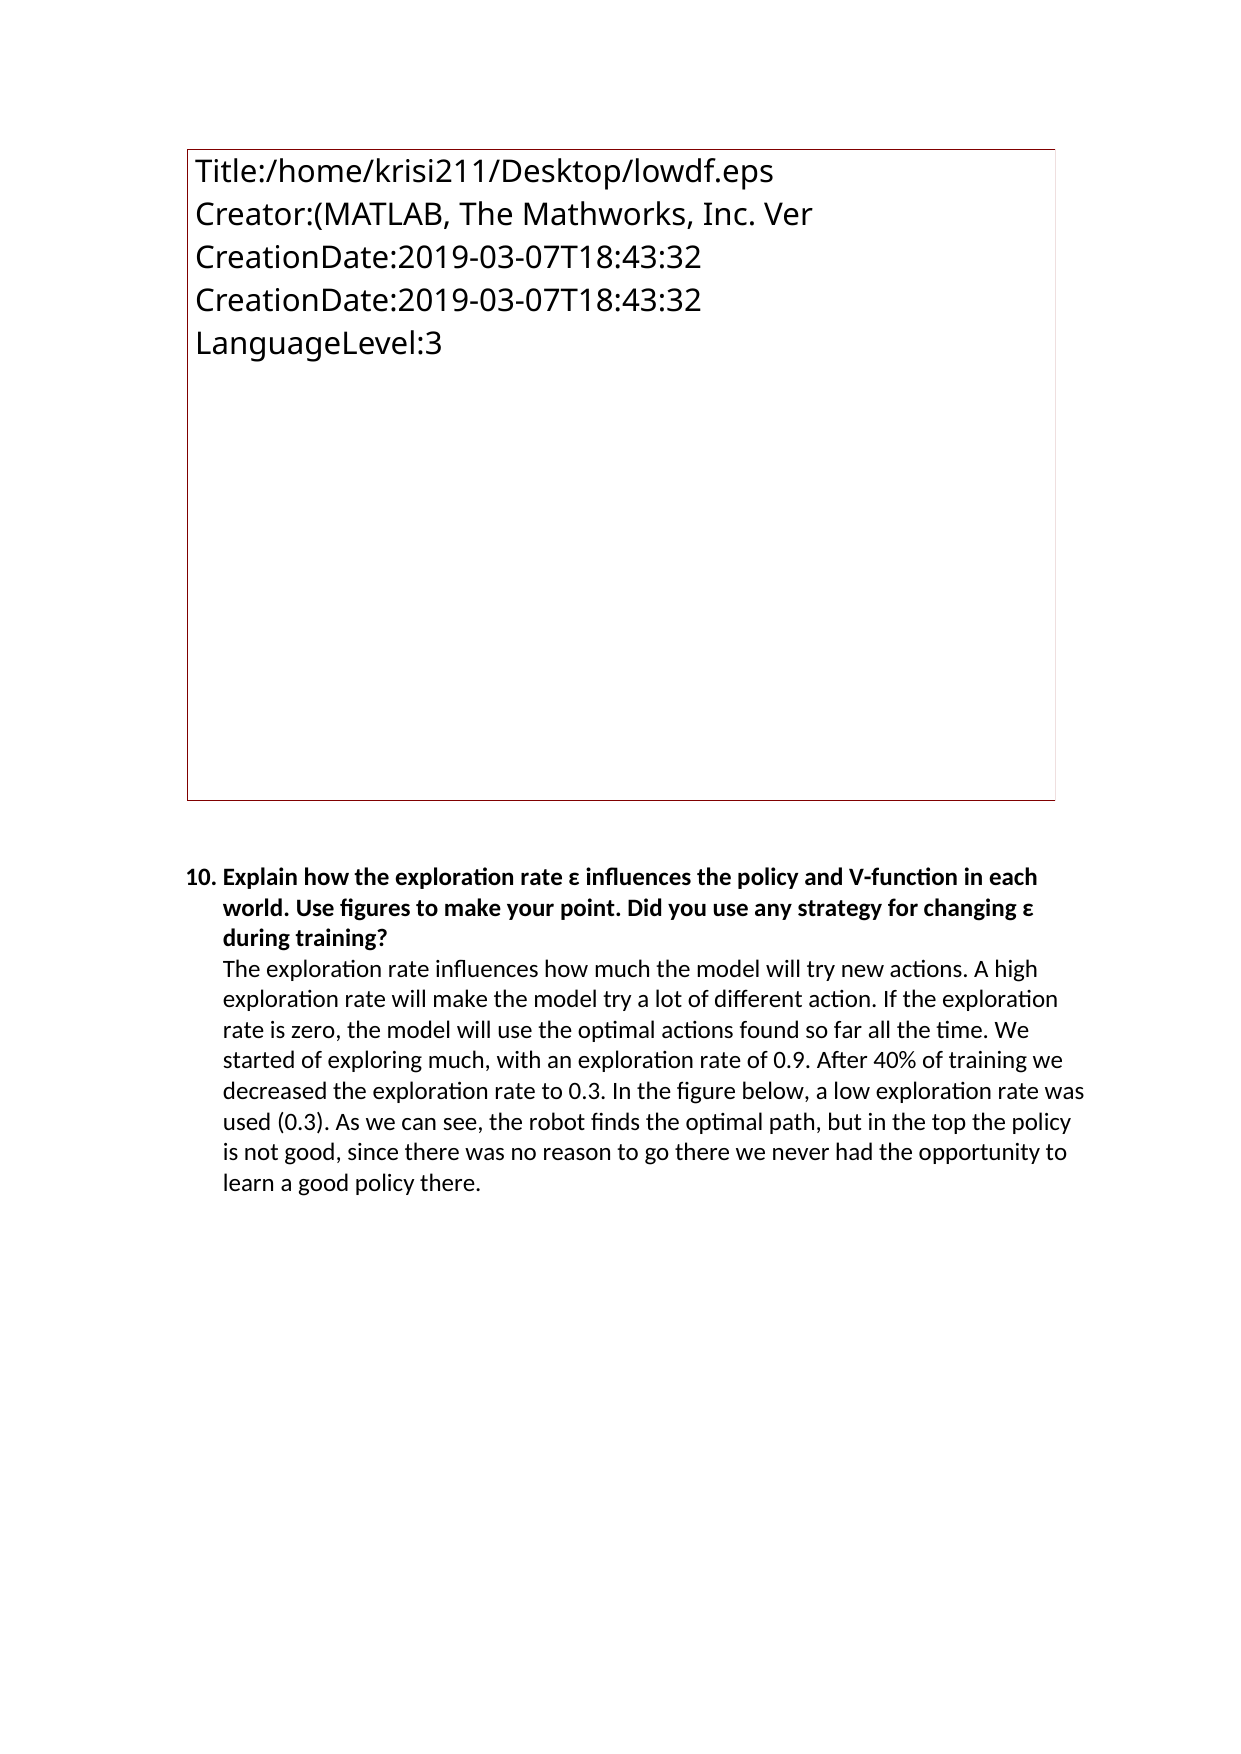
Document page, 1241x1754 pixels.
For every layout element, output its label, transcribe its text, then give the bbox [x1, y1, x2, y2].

list Explain how the exploration rate ε influences the policy and V-function in each world. Use figures to make your point. Did you use any strategy for changing ε during training? [185, 862, 1093, 953]
list The exploration rate influences how much the model will try new actions. A high exploration rate will make the model try a lot of different action. If the exploration rate is zero, the model will use the optimal actions found so far all the time. We started of exploring much, with an exploration rate of 0.9. After 40% of training we decreased the exploration rate to 0.3. In the figure below, a low exploration rate was used (0.3). As we can see, the robot finds the optimal path, but in the top the policy is not good, since there was no reason to go there we never had the opportunity to learn a good policy there. [223, 953, 1093, 1197]
